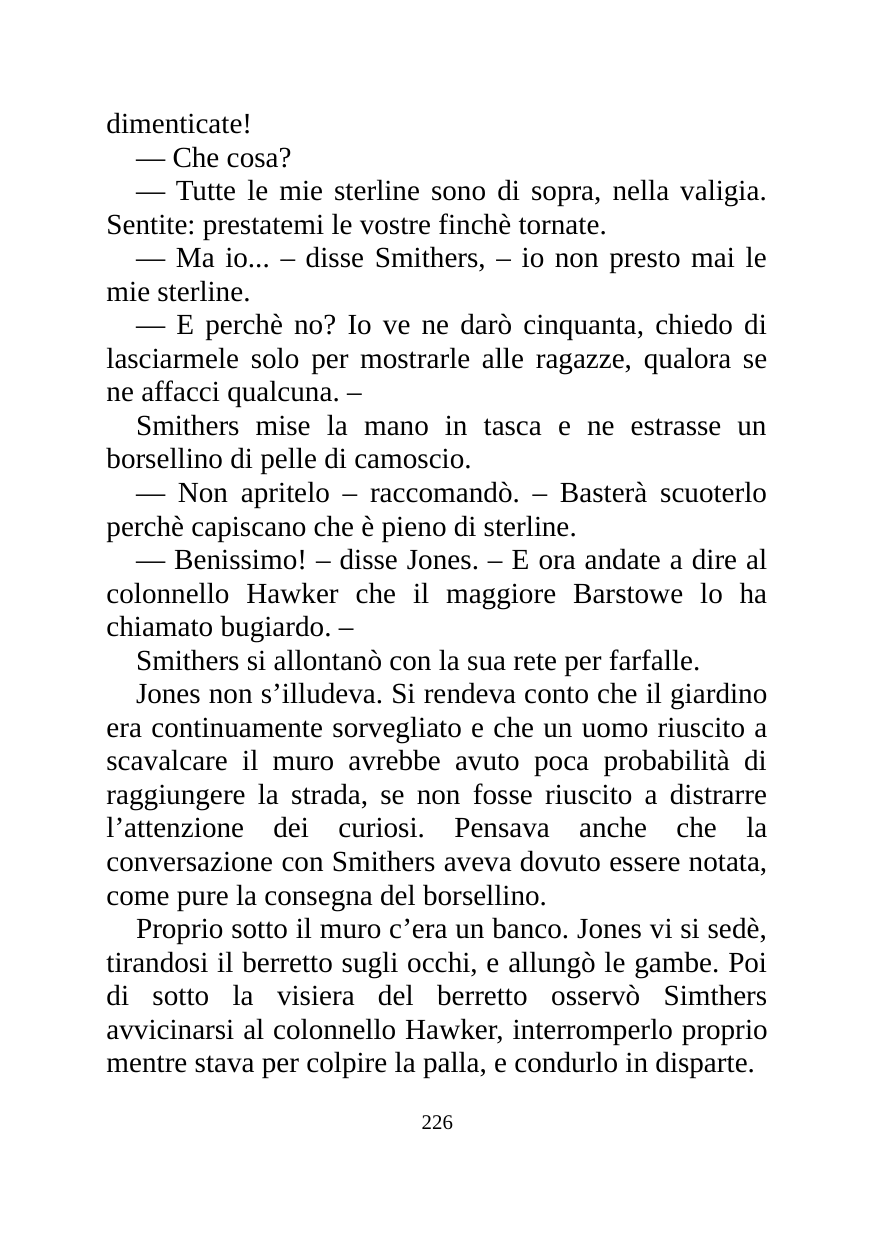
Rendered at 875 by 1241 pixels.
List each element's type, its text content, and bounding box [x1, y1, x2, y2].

text dimenticate! [106, 106, 768, 140]
text — Tutte le mie sterline sono di sopra, nella valigia. Sentite: prestatemi le vostre finchè tornate. [106, 173, 768, 240]
text — E perchè no? Io ve ne darò cinquanta, chiedo di lasciarmele solo per mostrarle alle ragazze, qualora se ne affacci qualcuna. – [106, 307, 768, 408]
text — Benissimo! – disse Jones. – E ora andate a dire al colonnello Hawker che il maggiore Barstowe lo ha chiamato bugiardo. – [106, 542, 768, 643]
text Smithers mise la mano in tasca e ne estrasse un borsellino di pelle di camoscio. [106, 408, 768, 475]
text Proprio sotto il muro c’era un banco. Jones vi si sedè, tirandosi il berretto sugli occhi, e allungò le gambe. Poi di sotto la visiera del berretto osservò Simthers avvicinarsi al colonnello Hawker, interromperlo proprio mentre stava per colpire la palla, e condurlo in disparte. [106, 911, 768, 1079]
text Smithers si allontanò con la sua rete per farfalle. [106, 643, 768, 676]
text — Che cosa? [106, 140, 768, 173]
text — Ma io... – disse Smithers, – io non presto mai le mie sterline. [106, 240, 768, 307]
text Jones non s’illudeva. Si rendeva conto che il giardino era continuamente sorvegliato e che un uomo riuscito a scavalcare il muro avrebbe avuto poca probabilità di raggiungere la strada, se non fosse riuscito a distrarre l’attenzione dei curiosi. Pensava anche che la conversazione con Smithers aveva dovuto essere notata, come pure la consegna del borsellino. [106, 676, 768, 911]
text — Non apritelo – raccomandò. – Basterà scuoterlo perchè capiscano che è pieno di sterline. [106, 475, 768, 542]
